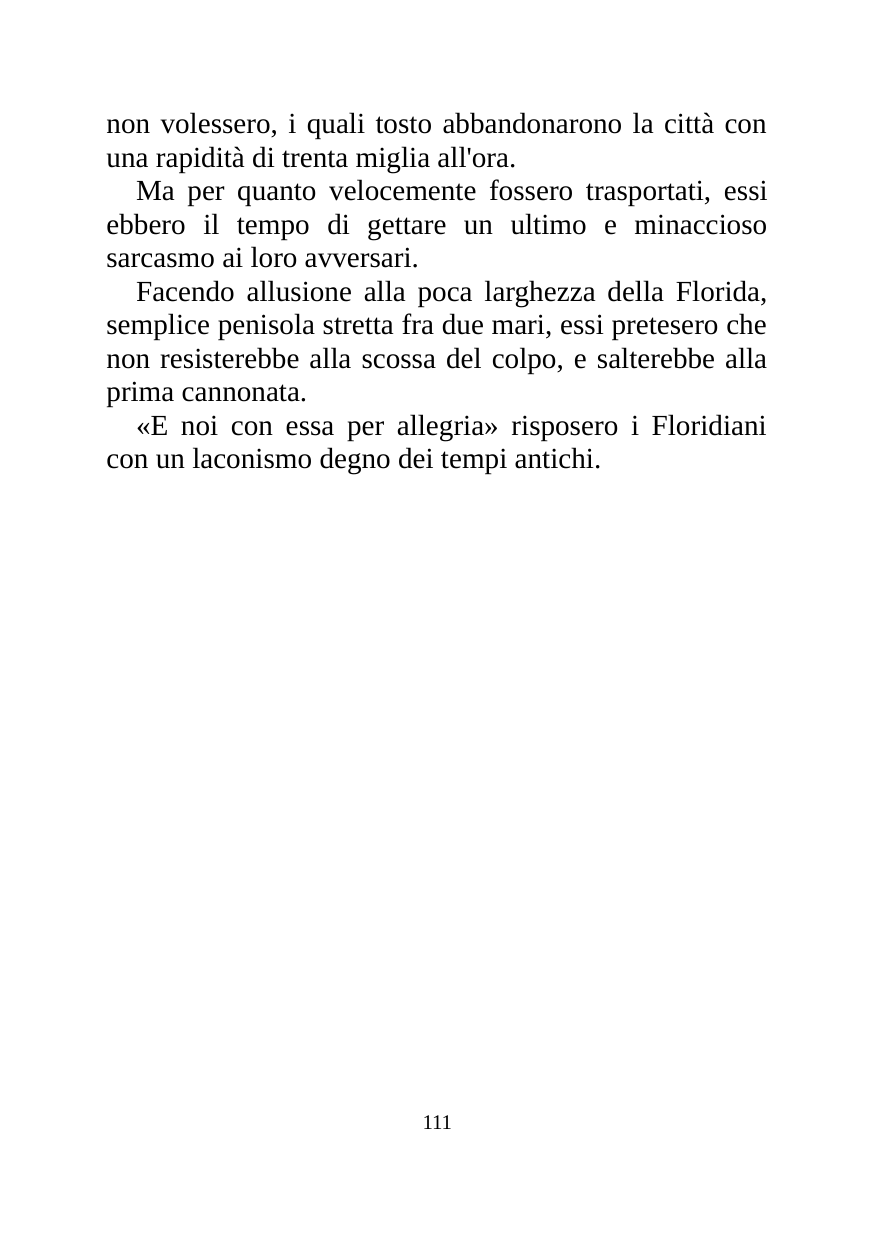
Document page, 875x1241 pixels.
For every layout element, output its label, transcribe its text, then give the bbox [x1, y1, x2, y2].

text «E noi con essa per allegria» risposero i Floridiani con un laconismo degno dei tempi antichi. [106, 408, 768, 475]
text non volessero, i quali tosto abbandonarono la città con una rapidità di trenta miglia all'ora. [106, 106, 768, 173]
text Facendo allusione alla poca larghezza della Florida, semplice penisola stretta fra due mari, essi pretesero che non resisterebbe alla scossa del colpo, e salterebbe alla prima cannonata. [106, 274, 768, 408]
text Ma per quanto velocemente fossero trasportati, essi ebbero il tempo di gettare un ultimo e minaccioso sarcasmo ai loro avversari. [106, 173, 768, 274]
